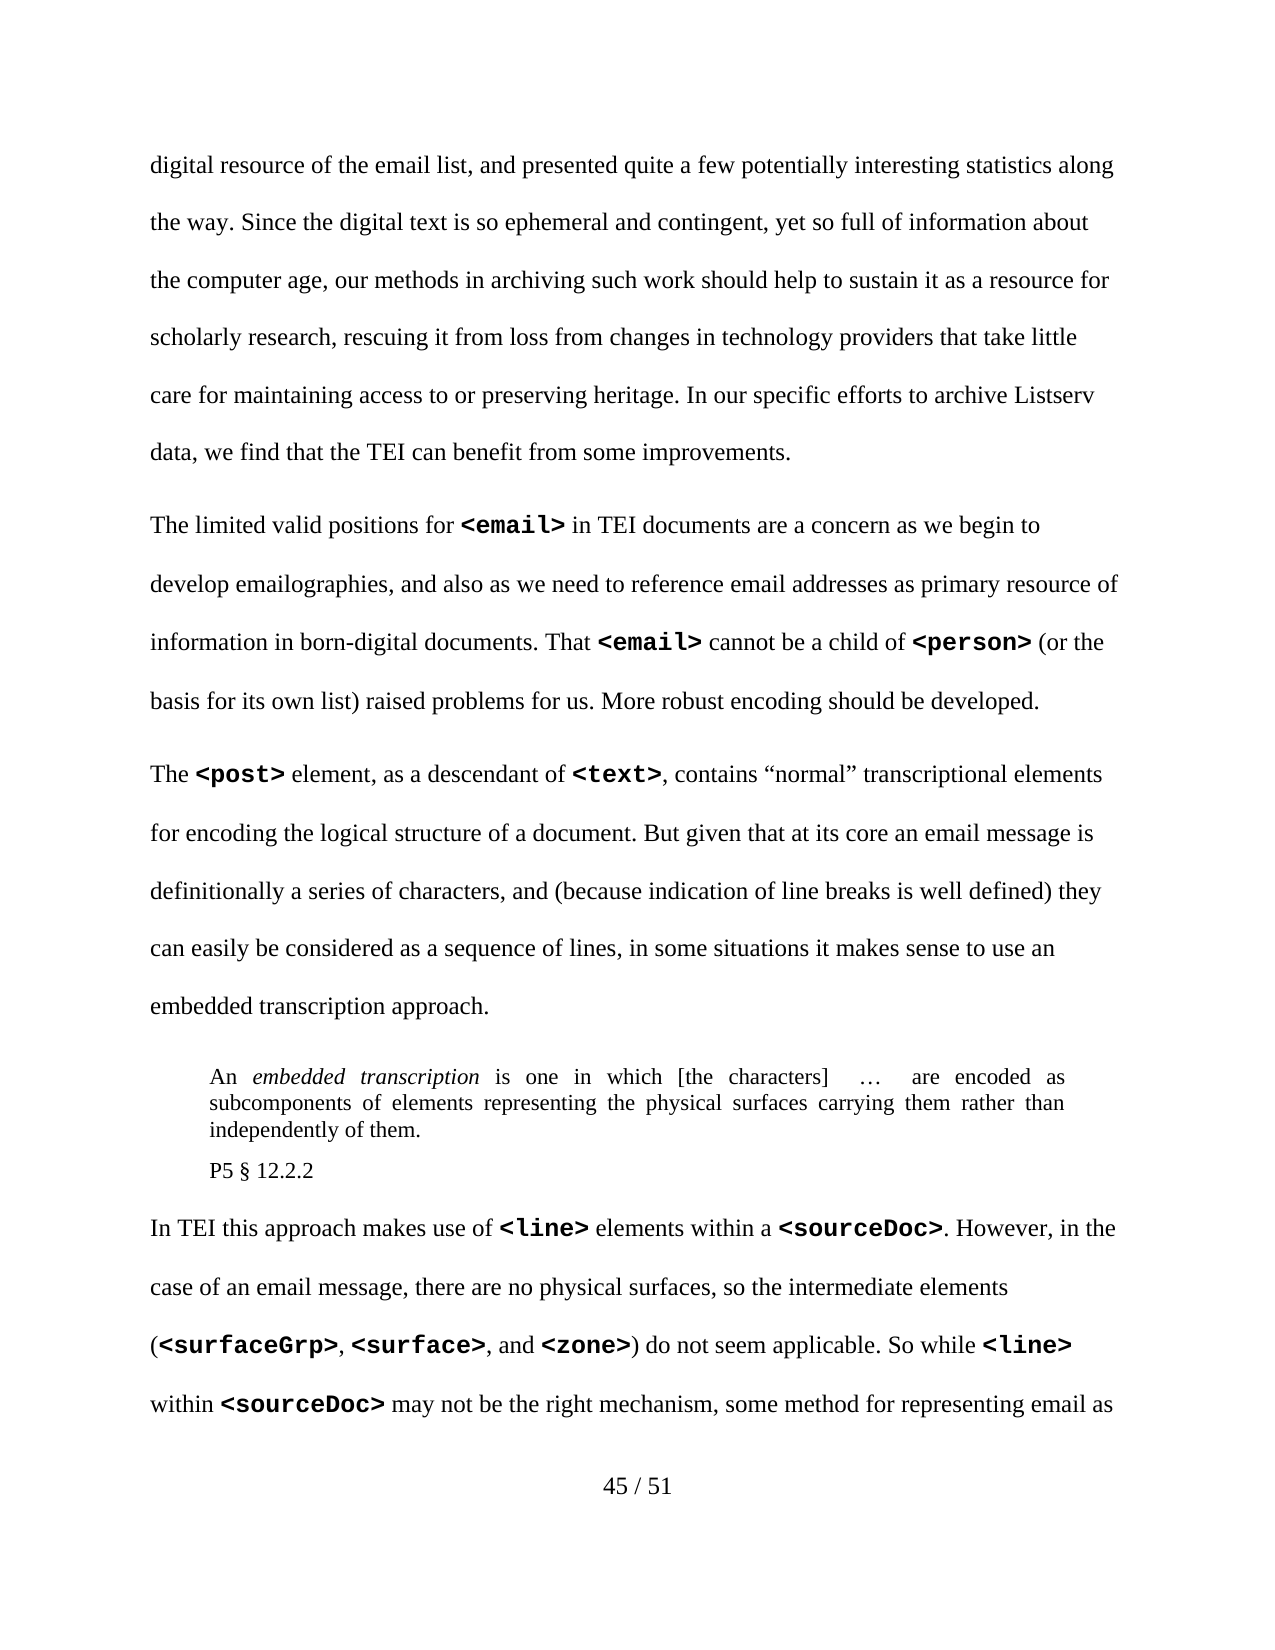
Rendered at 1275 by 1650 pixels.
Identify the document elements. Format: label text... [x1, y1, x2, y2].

text The limited valid positions for <email> in TEI documents are a concern as we begin to develop emailographies, and also as we need to reference email addresses as primary resource of information in born-digital documents. That <email> cannot be a child of <person> (or the basis for its own list) raised problems for us. More robust encoding should be developed. [150, 510, 1125, 715]
text In TEI this approach makes use of <line> elements within a <sourceDoc>. However, in the case of an email message, there are no physical surfaces, so the intermediate elements (<surfaceGrp>, <surface>, and <zone>) do not seem applicable. So while <line> within <sourceDoc> may not be the right mechanism, some method for representing email as [150, 1213, 1125, 1420]
text P5 § 12.2.2 [209, 1157, 1066, 1183]
text An embedded transcription is one in which [the characters] … are encoded as subcomponents of elements representing the physical surfaces carrying them rather than independently of them. [209, 1063, 1066, 1142]
text The <post> element, as a descendant of <text>, contains “normal” transcriptional elements for encoding the logical structure of a document. But given that at its core an email message is definitionally a series of characters, and (because indication of line breaks is well defined) they can easily be considered as a sequence of lines, in some situations it makes sense to use an embedded transcription approach. [150, 759, 1125, 1019]
text digital resource of the email list, and presented quite a few potentially interesting statistics along the way. Since the digital text is so ephemeral and contingent, yet so full of information about the computer age, our methods in archiving such work should help to sustain it as a resource for scholarly research, rescuing it from loss from changes in technology providers that take little care for maintaining access to or preserving heritage. In our specific efforts to archive Listserv data, we find that the TEI can benefit from some improvements. [150, 150, 1125, 466]
